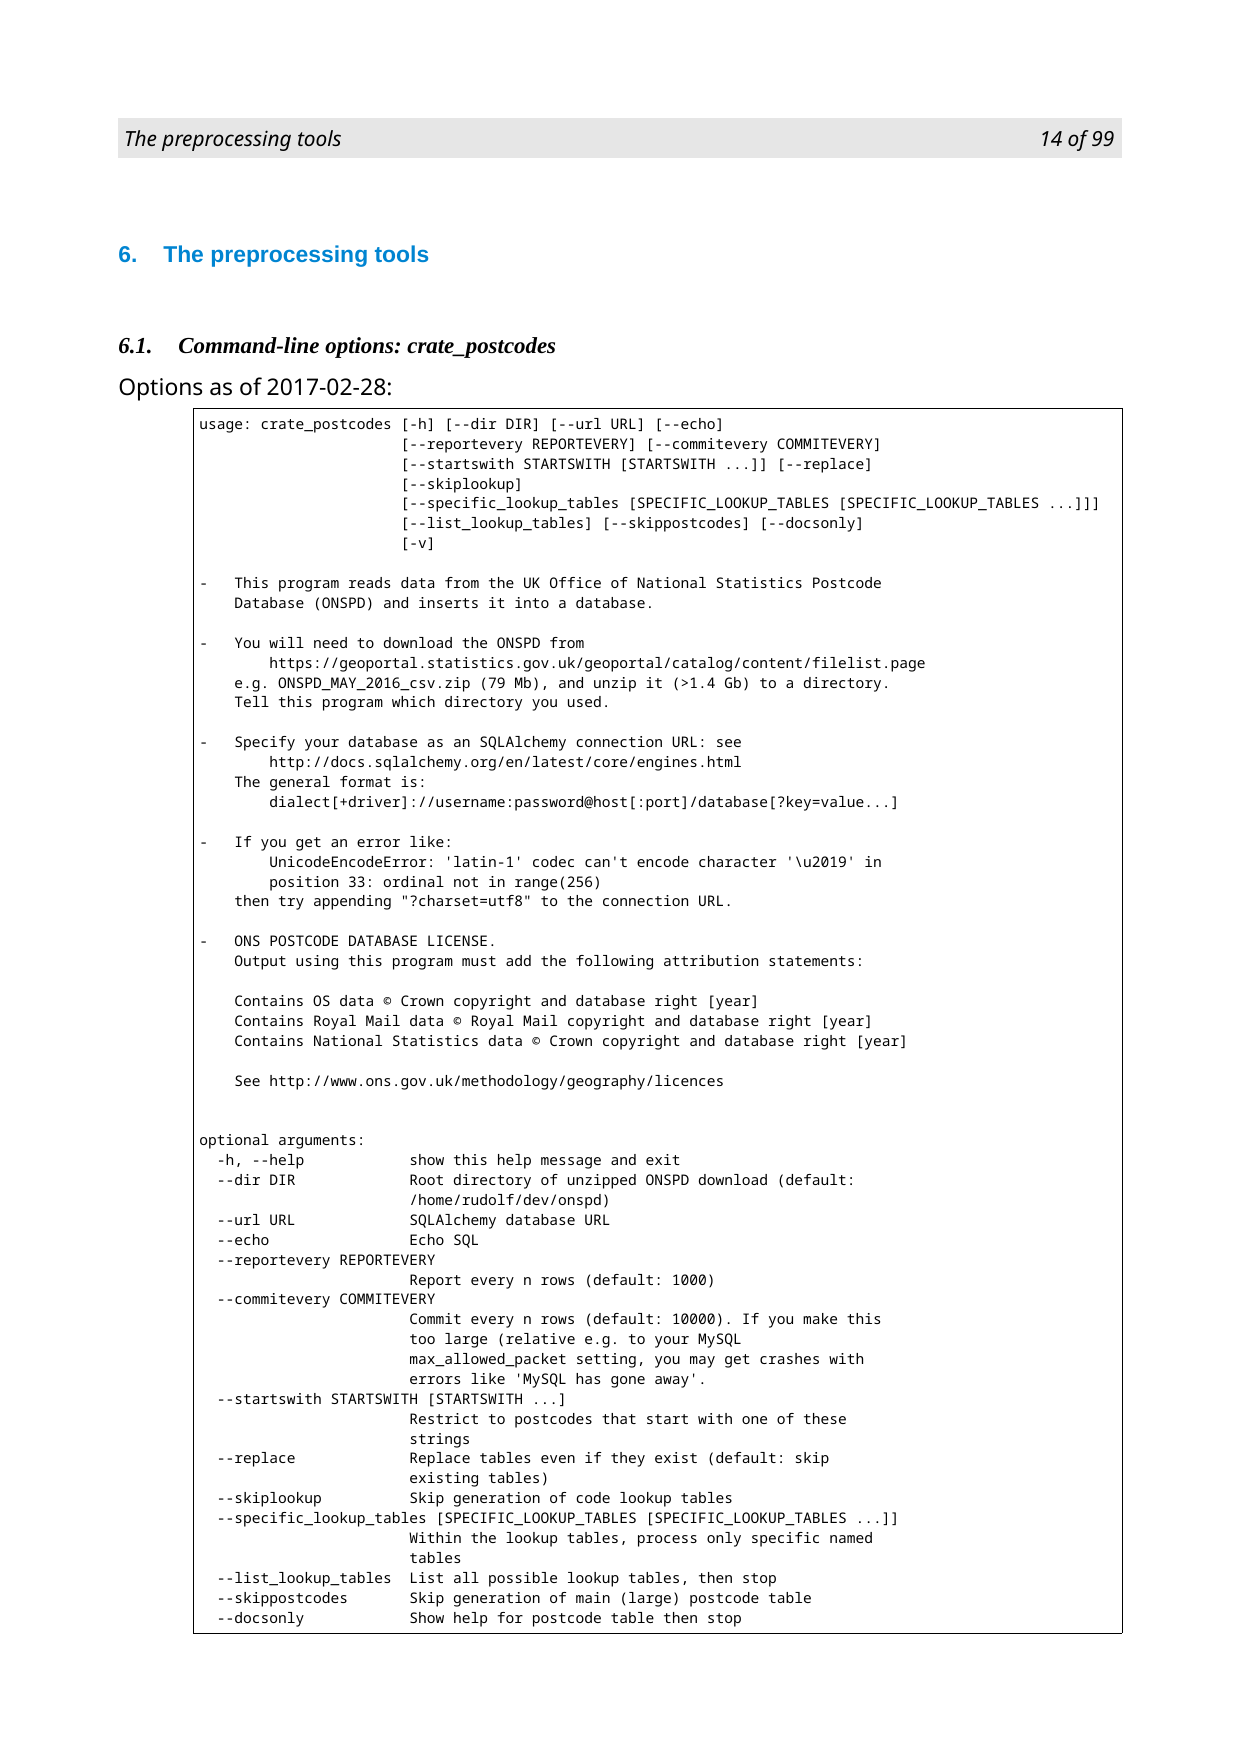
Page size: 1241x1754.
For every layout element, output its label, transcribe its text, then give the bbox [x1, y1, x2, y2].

subtitle Command-line options: crate_postcodes [118, 332, 1122, 358]
subtitle The preprocessing tools [118, 241, 1122, 267]
table_header usage: crate_postcodes [-h] [--dir DIR] [--url URL] [--echo] [--reportevery REPORTEVERY] [--commitevery COMMITEVERY] [--startswith STARTSWITH [STARTSWITH ...]] [--replace] [--skiplookup] [--specific_lookup_tables [SPECIFIC_LOOKUP_TABLES [SPECIFIC_LOOKUP_TABLES ...]]] [--list_lookup_tables] [--skippostcodes] [--docsonly] [-v] - This program reads data from the UK Office of National Statistics Postcode Database (ONSPD) and inserts it into a database. - You will need to download the ONSPD from https://geoportal.statistics.gov.uk/geoportal/catalog/content/filelist.page e.g. ONSPD_MAY_2016_csv.zip (79 Mb), and unzip it (>1.4 Gb) to a directory. Tell this program which directory you used. - Specify your database as an SQLAlchemy connection URL: see http://docs.sqlalchemy.org/en/latest/core/engines.html The general format is: dialect[+driver]://username:password@host[:port]/database[?key=value...] - If you get an error like: UnicodeEncodeError: 'latin-1' codec can't encode character '\u2019' in position 33: ordinal not in range(256) then try appending "?charset=utf8" to the connection URL. - ONS POSTCODE DATABASE LICENSE. Output using this program must add the following attribution statements: Contains OS data © Crown copyright and database right [year] Contains Royal Mail data © Royal Mail copyright and database right [year] Contains National Statistics data © Crown copyright and database right [year] See http://www.ons.gov.uk/methodology/geography/licences optional arguments: -h, --help show this help message and exit --dir DIR Root directory of unzipped ONSPD download (default: /home/rudolf/dev/onspd) --url URL SQLAlchemy database URL --echo Echo SQL --reportevery REPORTEVERY Report every n rows (default: 1000) --commitevery COMMITEVERY Commit every n rows (default: 10000). If you make this too large (relative e.g. to your MySQL max_allowed_packet setting, you may get crashes with errors like 'MySQL has gone away'. --startswith STARTSWITH [STARTSWITH ...] Restrict to postcodes that start with one of these strings --replace Replace tables even if they exist (default: skip existing tables) --skiplookup Skip generation of code lookup tables --specific_lookup_tables [SPECIFIC_LOOKUP_TABLES [SPECIFIC_LOOKUP_TABLES ...]] Within the lookup tables, process only specific named tables --list_lookup_tables List all possible lookup tables, then stop --skippostcodes Skip generation of main (large) postcode table --docsonly Show help for postcode table then stop [194, 409, 1122, 1633]
text Options as of 2017-02-28: [118, 371, 1122, 402]
